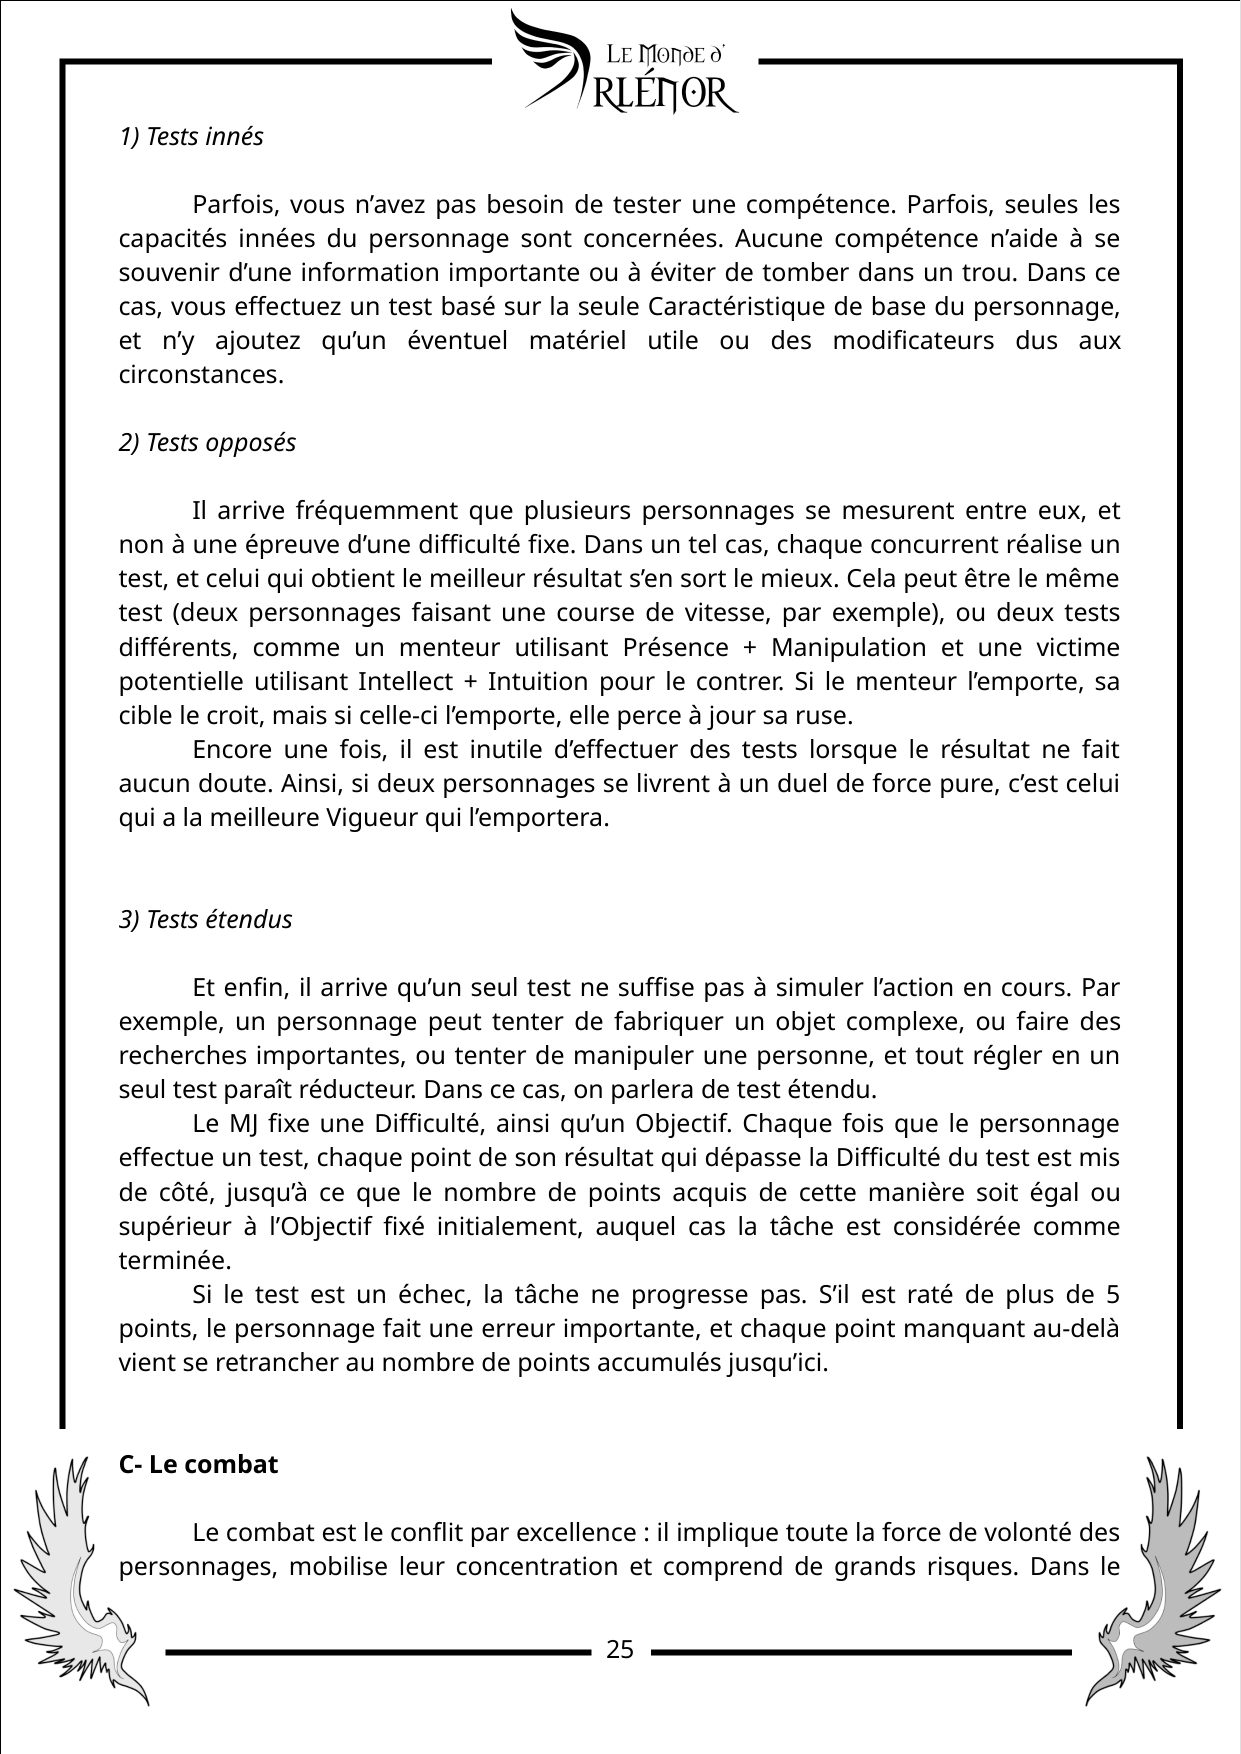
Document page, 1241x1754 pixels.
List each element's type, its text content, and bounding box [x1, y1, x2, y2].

text Le combat est le conflit par excellence : il implique toute la force de volonté des personnages, mobilise leur concentration et comprend de grands risques. Dans le [118, 1515, 1122, 1583]
picture [1, 1, 1240, 1754]
text 3) Tests étendus [118, 902, 1122, 936]
text Il arrive fréquemment que plusieurs personnages se mesurent entre eux, et non à une épreuve d’une difficulté fixe. Dans un tel cas, chaque concurrent réalise un test, et celui qui obtient le meilleur résultat s’en sort le mieux. Cela peut être le même test (deux personnages faisant une course de vitesse, par exemple), ou deux tests différents, comme un menteur utilisant Présence + Manipulation et une victime potentielle utilisant Intellect + Intuition pour le contrer. Si le menteur l’emporte, sa cible le croit, mais si celle-ci l’emporte, elle perce à jour sa ruse. [118, 493, 1122, 731]
text C- Le combat [118, 1447, 1122, 1481]
text Le MJ fixe une Difficulté, ainsi qu’un Objectif. Chaque fois que le personnage effectue un test, chaque point de son résultat qui dépasse la Difficulté du test est mis de côté, jusqu’à ce que le nombre de points acquis de cette manière soit égal ou supérieur à l’Objectif fixé initialement, auquel cas la tâche est considérée comme terminée. [118, 1106, 1122, 1276]
text 2) Tests opposés [118, 425, 1122, 459]
text Et enfin, il arrive qu’un seul test ne suffise pas à simuler l’action en cours. Par exemple, un personnage peut tenter de fabriquer un objet complexe, ou faire des recherches importantes, ou tenter de manipuler une personne, et tout régler en un seul test paraît réducteur. Dans ce cas, on parlera de test étendu. [118, 970, 1122, 1106]
text Encore une fois, il est inutile d’effectuer des tests lorsque le résultat ne fait aucun doute. Ainsi, si deux personnages se livrent à un duel de force pure, c’est celui qui a la meilleure Vigueur qui l’emportera. [118, 731, 1122, 833]
text Parfois, vous n’avez pas besoin de tester une compétence. Parfois, seules les capacités innées du personnage sont concernées. Aucune compétence n’aide à se souvenir d’une information importante ou à éviter de tomber dans un trou. Dans ce cas, vous effectuez un test basé sur la seule Caractéristique de base du personnage, et n’y ajoutez qu’un éventuel matériel utile ou des modificateurs dus aux circonstances. [118, 186, 1122, 391]
text 1) Tests innés [118, 118, 1122, 152]
text Si le test est un échec, la tâche ne progresse pas. S’il est raté de plus de 5 points, le personnage fait une erreur importante, et chaque point manquant au-delà vient se retrancher au nombre de points accumulés jusqu’ici. [118, 1276, 1122, 1378]
